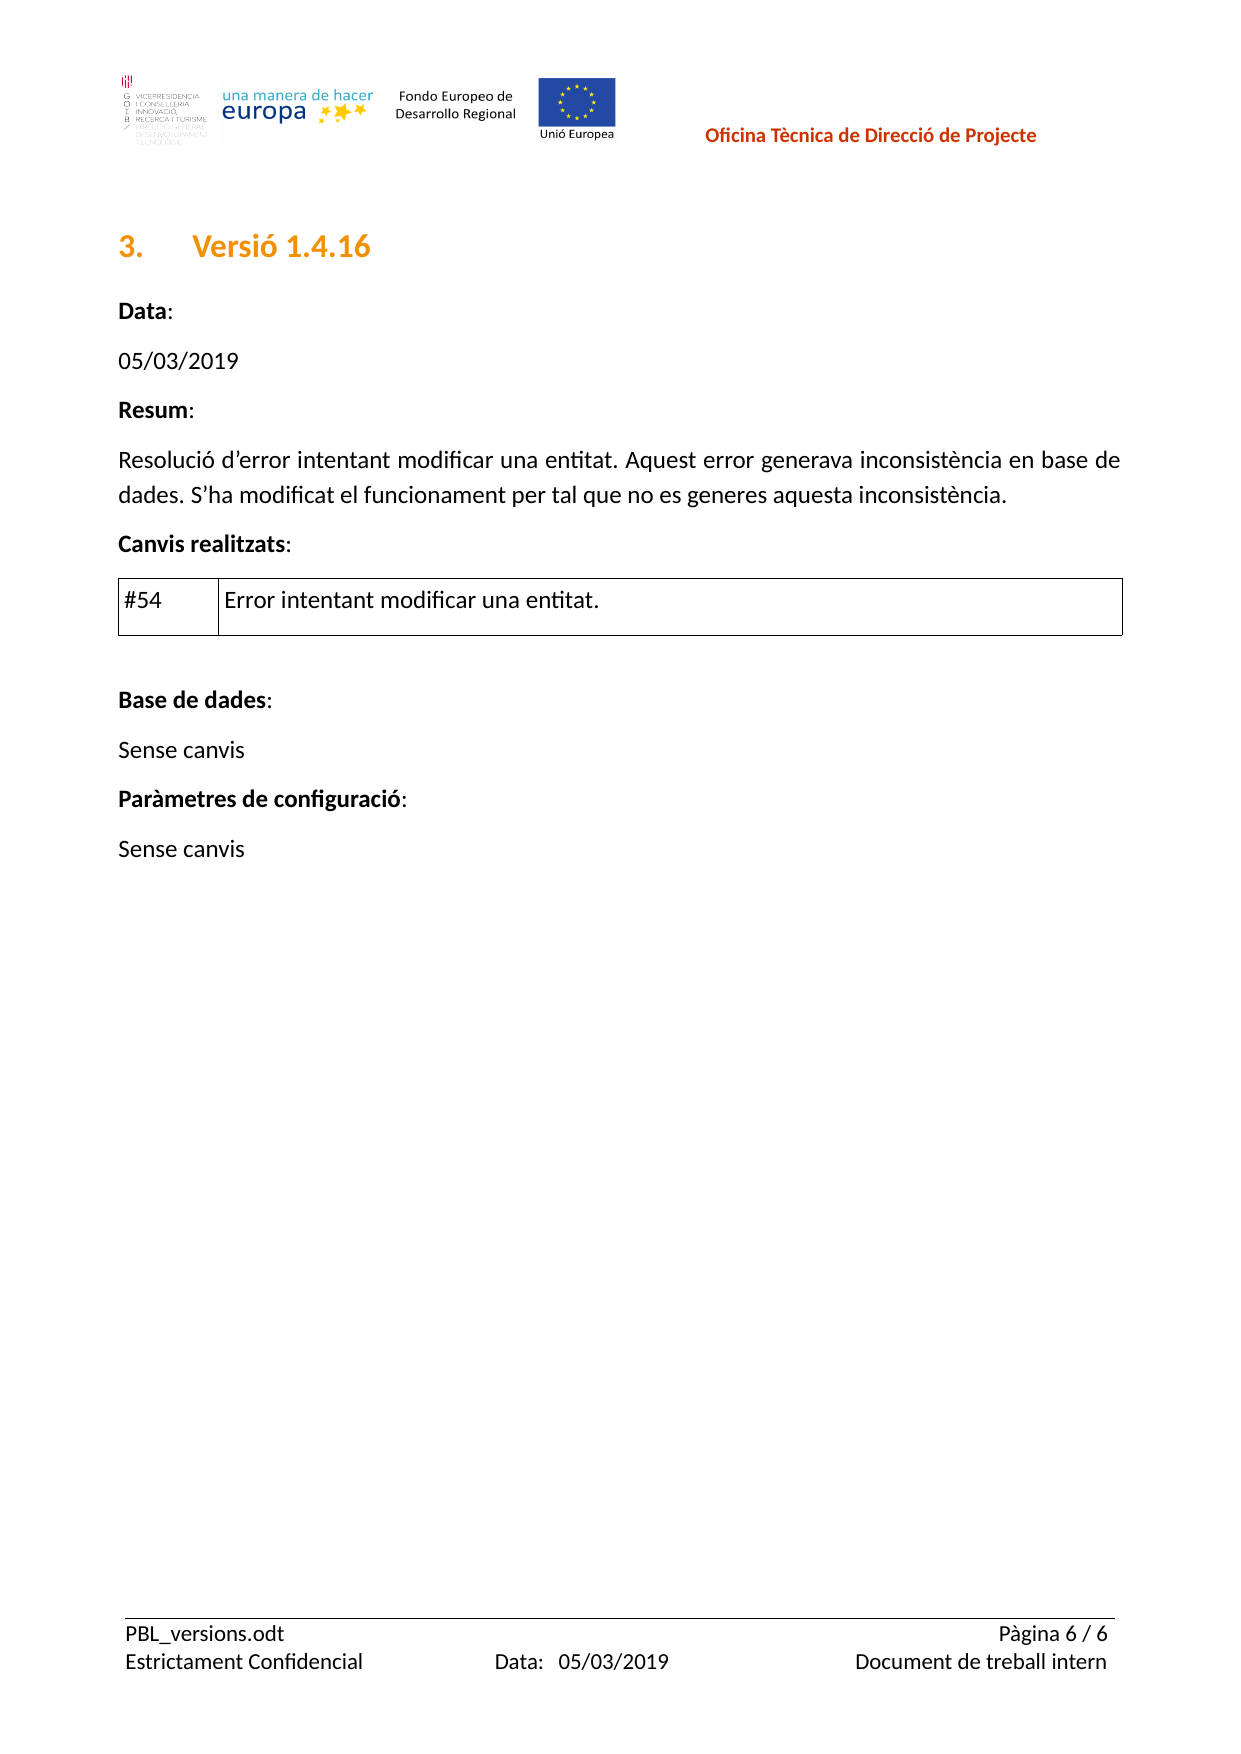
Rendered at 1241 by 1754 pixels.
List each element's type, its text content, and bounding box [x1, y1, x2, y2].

text Data: [118, 295, 1122, 326]
table_header #54 [119, 579, 218, 635]
text Sense canvis [118, 734, 1122, 764]
text Sense canvis [118, 833, 1122, 864]
text Base de dades: [118, 684, 1122, 715]
text Paràmetres de configuració: [118, 784, 1122, 814]
picture [219, 73, 621, 147]
picture [118, 73, 213, 147]
text Canvis realitzats: [118, 528, 1122, 559]
subtitle Versió 1.4.16 [118, 225, 1122, 266]
text Resum: [118, 394, 1122, 425]
text 05/03/2019 [118, 345, 1122, 375]
text Resolució d’error intentant modificar una entitat. Aquest error generava inconsistència en base de dades. S’ha modificat el funcionament per tal que no es generes aquesta inconsistència. [118, 444, 1122, 509]
table_header Error intentant modificar una entitat. [219, 579, 1122, 635]
